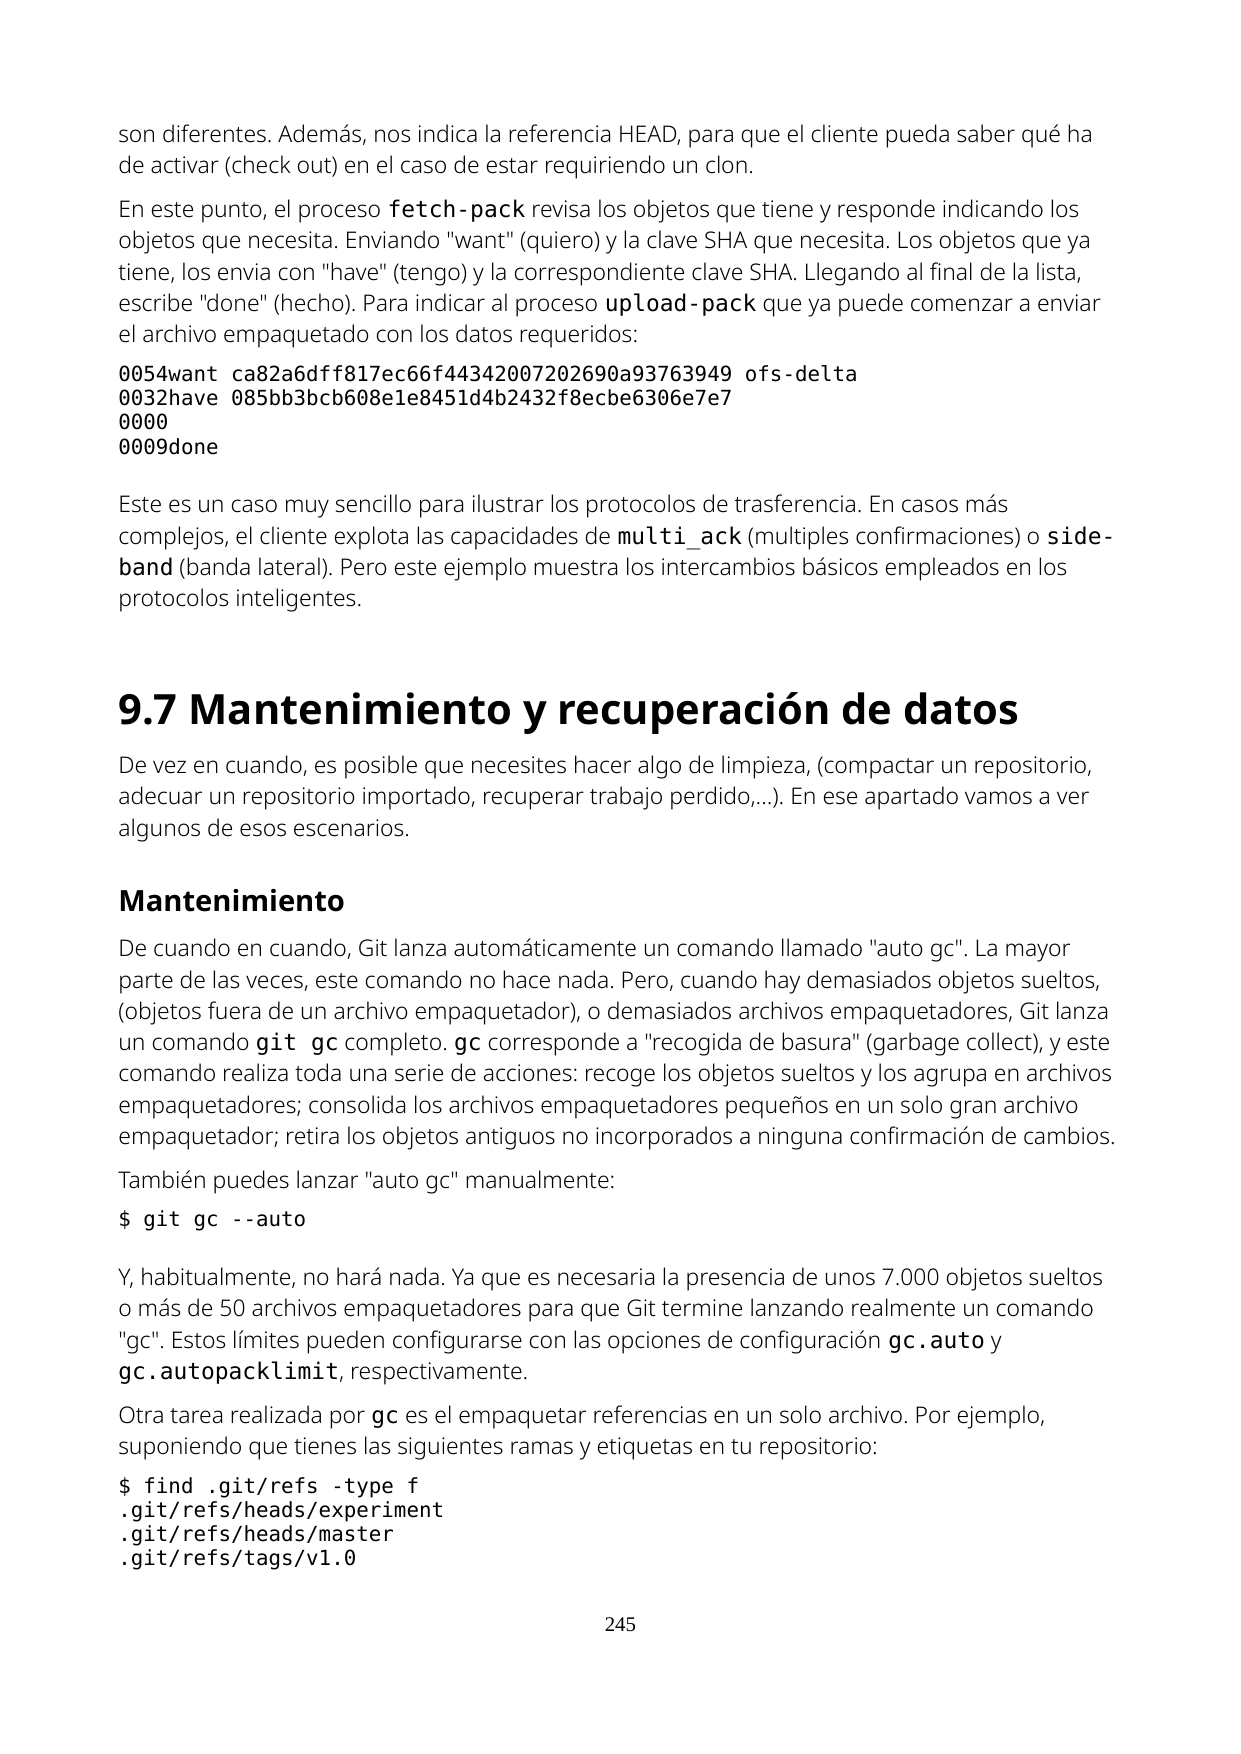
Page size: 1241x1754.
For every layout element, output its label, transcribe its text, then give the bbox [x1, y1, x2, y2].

text $ find .git/refs -type f [118, 1474, 1122, 1498]
text De cuando en cuando, Git lanza automáticamente un comando llamado "auto gc". La mayor parte de las veces, este comando no hace nada. Pero, cuando hay demasiados objetos sueltos, (objetos fuera de un archivo empaquetador), o demasiados archivos empaquetadores, Git lanza un comando git gc completo. gc corresponde a "recogida de basura" (garbage collect), y este comando realiza toda una serie de acciones: recoge los objetos sueltos y los agrupa en archivos empaquetadores; consolida los archivos empaquetadores pequeños en un solo gran archivo empaquetador; retira los objetos antiguos no incorporados a ninguna confirmación de cambios. [118, 932, 1122, 1151]
text $ git gc --auto [118, 1207, 1122, 1232]
subtitle 9.7 Mantenimiento y recuperación de datos [118, 680, 1122, 736]
text .git/refs/tags/v1.0 [118, 1546, 1122, 1571]
text 0054want ca82a6dff817ec66f44342007202690a93763949 ofs-delta [118, 362, 1122, 386]
text De vez en cuando, es posible que necesites hacer algo de limpieza, (compactar un repositorio, adecuar un repositorio importado, recuperar trabajo perdido,...). En ese apartado vamos a ver algunos de esos escenarios. [118, 749, 1122, 843]
text En este punto, el proceso fetch-pack revisa los objetos que tiene y responde indicando los objetos que necesita. Enviando "want" (quiero) y la clave SHA que necesita. Los objetos que ya tiene, los envia con "have" (tengo) y la correspondiente clave SHA. Llegando al final de la lista, escribe "done" (hecho). Para indicar al proceso upload-pack que ya puede comenzar a enviar el archivo empaquetado con los datos requeridos: [118, 193, 1122, 349]
text 0032have 085bb3bcb608e1e8451d4b2432f8ecbe6306e7e7 [118, 386, 1122, 410]
text 0000 [118, 410, 1122, 435]
text Y, habitualmente, no hará nada. Ya que es necesaria la presencia de unos 7.000 objetos sueltos o más de 50 archivos empaquetadores para que Git termine lanzando realmente un comando "gc". Estos límites pueden configurarse con las opciones de configuración gc.auto y gc.autopacklimit, respectivamente. [118, 1261, 1122, 1386]
text .git/refs/heads/experiment [118, 1498, 1122, 1522]
text son diferentes. Además, nos indica la referencia HEAD, para que el cliente pueda saber qué ha de activar (check out) en el caso de estar requiriendo un clon. [118, 118, 1122, 181]
text Este es un caso muy sencillo para ilustrar los protocolos de trasferencia. En casos más complejos, el cliente explota las capacidades de multi_ack (multiples confirmaciones) o side-band (banda lateral). Pero este ejemplo muestra los intercambios básicos empleados en los protocolos inteligentes. [118, 488, 1122, 613]
text .git/refs/heads/master [118, 1522, 1122, 1546]
text Otra tarea realizada por gc es el empaquetar referencias en un solo archivo. Por ejemplo, suponiendo que tienes las siguientes ramas y etiquetas en tu repositorio: [118, 1399, 1122, 1461]
text También puedes lanzar "auto gc" manualmente: [118, 1164, 1122, 1195]
text 0009done [118, 435, 1122, 459]
subtitle Mantenimiento [118, 880, 1122, 920]
